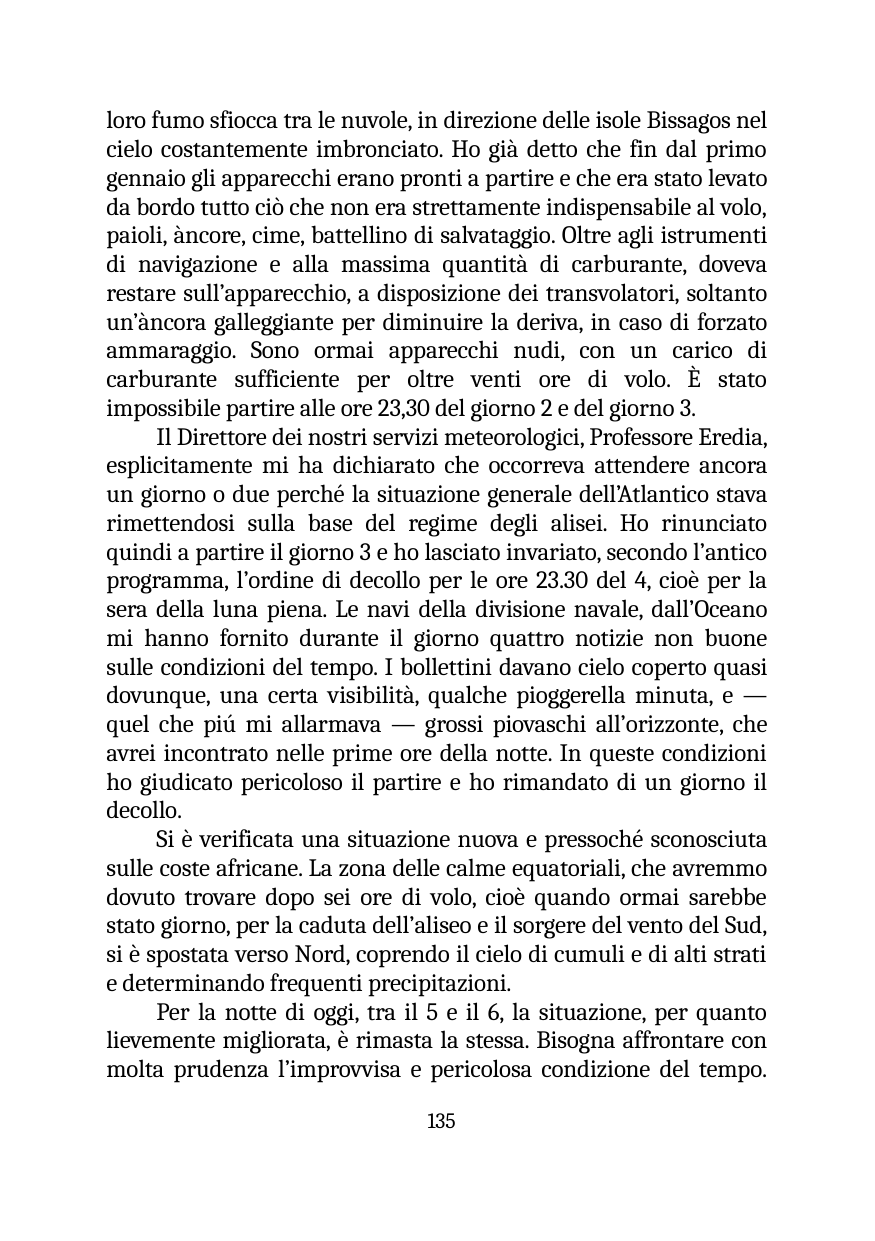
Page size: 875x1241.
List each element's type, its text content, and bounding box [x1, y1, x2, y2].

text loro fumo sfiocca tra le nuvole, in direzione delle isole Bissagos nel cielo costantemente imbronciato. Ho già detto che fin dal primo gennaio gli apparecchi erano pronti a partire e che era stato levato da bordo tutto ciò che non era strettamente indispensabile al volo, paioli, àncore, cime, battellino di salvataggio. Oltre agli istrumenti di navigazione e alla massima quantità di carburante, doveva restare sull’apparecchio, a disposizione dei transvolatori, soltanto un’àncora galleggiante per diminuire la deriva, in caso di forzato ammaraggio. Sono ormai apparecchi nudi, con un carico di carburante sufficiente per oltre venti ore di volo. È stato impossibile partire alle ore 23,30 del giorno 2 e del giorno 3. [106, 106, 768, 422]
text Il Direttore dei nostri servizi meteorologici, Professore Eredia, esplicitamente mi ha dichiarato che occorreva attendere ancora un giorno o due perché la situazione generale dell’Atlantico stava rimettendosi sulla base del regime degli alisei. Ho rinunciato quindi a partire il giorno 3 e ho lasciato invariato, secondo l’antico programma, l’ordine di decollo per le ore 23.30 del 4, cioè per la sera della luna piena. Le navi della divisione navale, dall’Oceano mi hanno fornito durante il giorno quattro notizie non buone sulle condizioni del tempo. I bollettini davano cielo coperto quasi dovunque, una certa visibilità, qualche pioggerella minuta, e — quel che piú mi allarmava — grossi piovaschi all’orizzonte, che avrei incontrato nelle prime ore della notte. In queste condizioni ho giudicato pericoloso il partire e ho rimandato di un giorno il decollo. [106, 422, 768, 825]
text Per la notte di oggi, tra il 5 e il 6, la situazione, per quanto lievemente migliorata, è rimasta la stessa. Bisogna affrontare con molta prudenza l’improvvisa e pericolosa condizione del tempo. [106, 997, 768, 1084]
text Si è verificata una situazione nuova e pressoché sconosciuta sulle coste africane. La zona delle calme equatoriali, che avremmo dovuto trovare dopo sei ore di volo, cioè quando ormai sarebbe stato giorno, per la caduta dell’aliseo e il sorgere del vento del Sud, si è spostata verso Nord, coprendo il cielo di cumuli e di alti strati e determinando frequenti precipitazioni. [106, 825, 768, 997]
